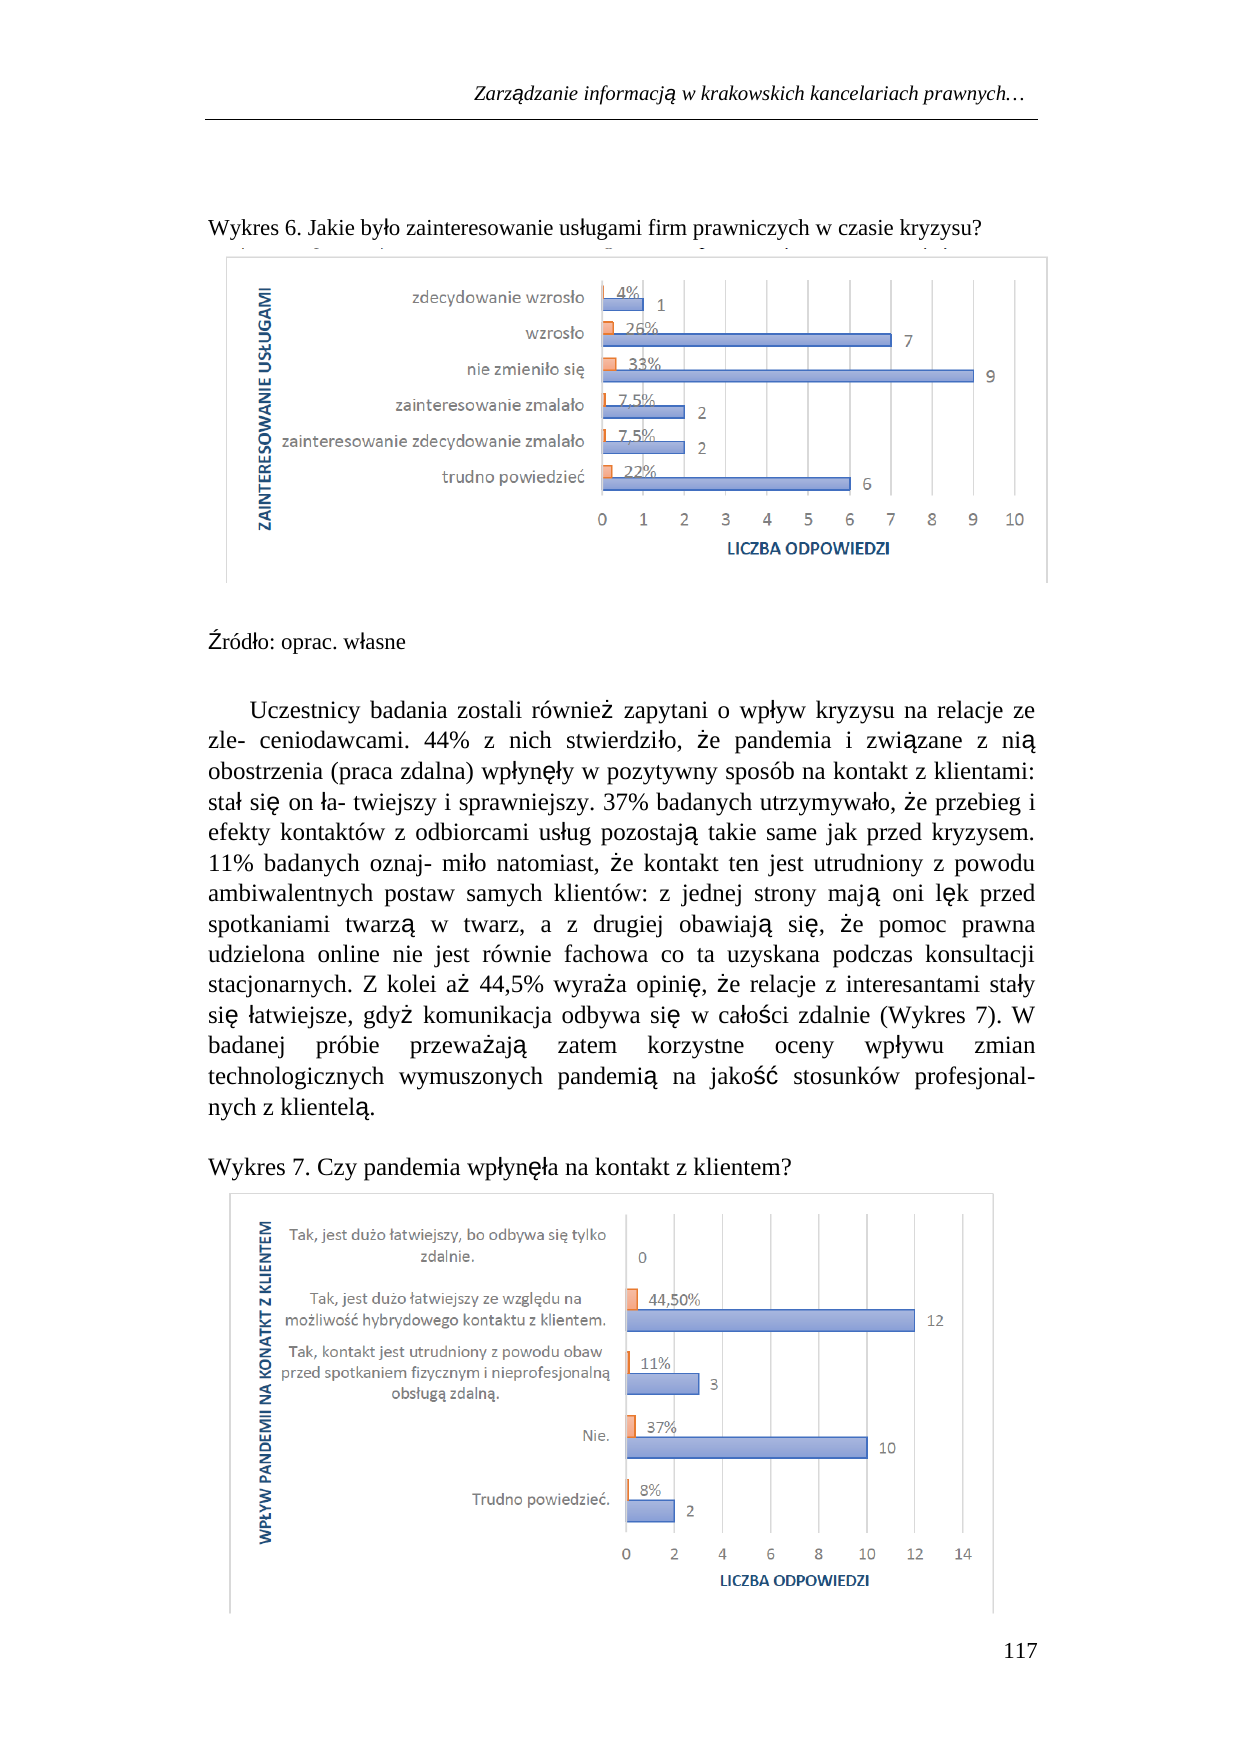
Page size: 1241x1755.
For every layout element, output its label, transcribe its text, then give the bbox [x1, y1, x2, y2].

text Wykres 6. Jakie było zainteresowanie usługami firm prawniczych w czasie kryzysu? [208, 214, 1241, 240]
text Źródło: oprac. własne [208, 628, 1241, 655]
text Wykres 7. Czy pandemia wpłynęła na kontakt z klientem? [208, 1152, 1241, 1180]
text Zarządzanie informacją w krakowskich kancelariach prawnych… [474, 81, 1241, 105]
text Uczestnicy badania zostali również zapytani o wpływ kryzysu na relacje ze zle- ceniodawcami. 44% z nich stwierdziło, że pandemia i związane z nią obostrzenia (praca zdalna) wpłynęły w pozytywny sposób na kontakt z klientami: stał się on ła- twiejszy i sprawniejszy. 37% badanych utrzymywało, że przebieg i efekty kontaktów z odbiorcami usług pozostają takie same jak przed kryzysem. 11% badanych oznaj- miło natomiast, że kontakt ten jest utrudniony z powodu ambiwalentnych postaw samych klientów: z jednej strony mają oni lęk przed spotkaniami twarzą w twarz, a z drugiej obawiają się, że pomoc prawna udzielona online nie jest równie fachowa co ta uzyskana podczas konsultacji stacjonarnych. Z kolei aż 44,5% wyraża opinię, że relacje z interesantami stały się łatwiejsze, gdyż komunikacja odbywa się w całości zdalnie (Wykres 7). W badanej próbie przeważają zatem korzystne oceny wpływu zmian technologicznych wymuszonych pandemią na jakość stosunków profesjonal- nych z klientelą. [208, 695, 1036, 1120]
